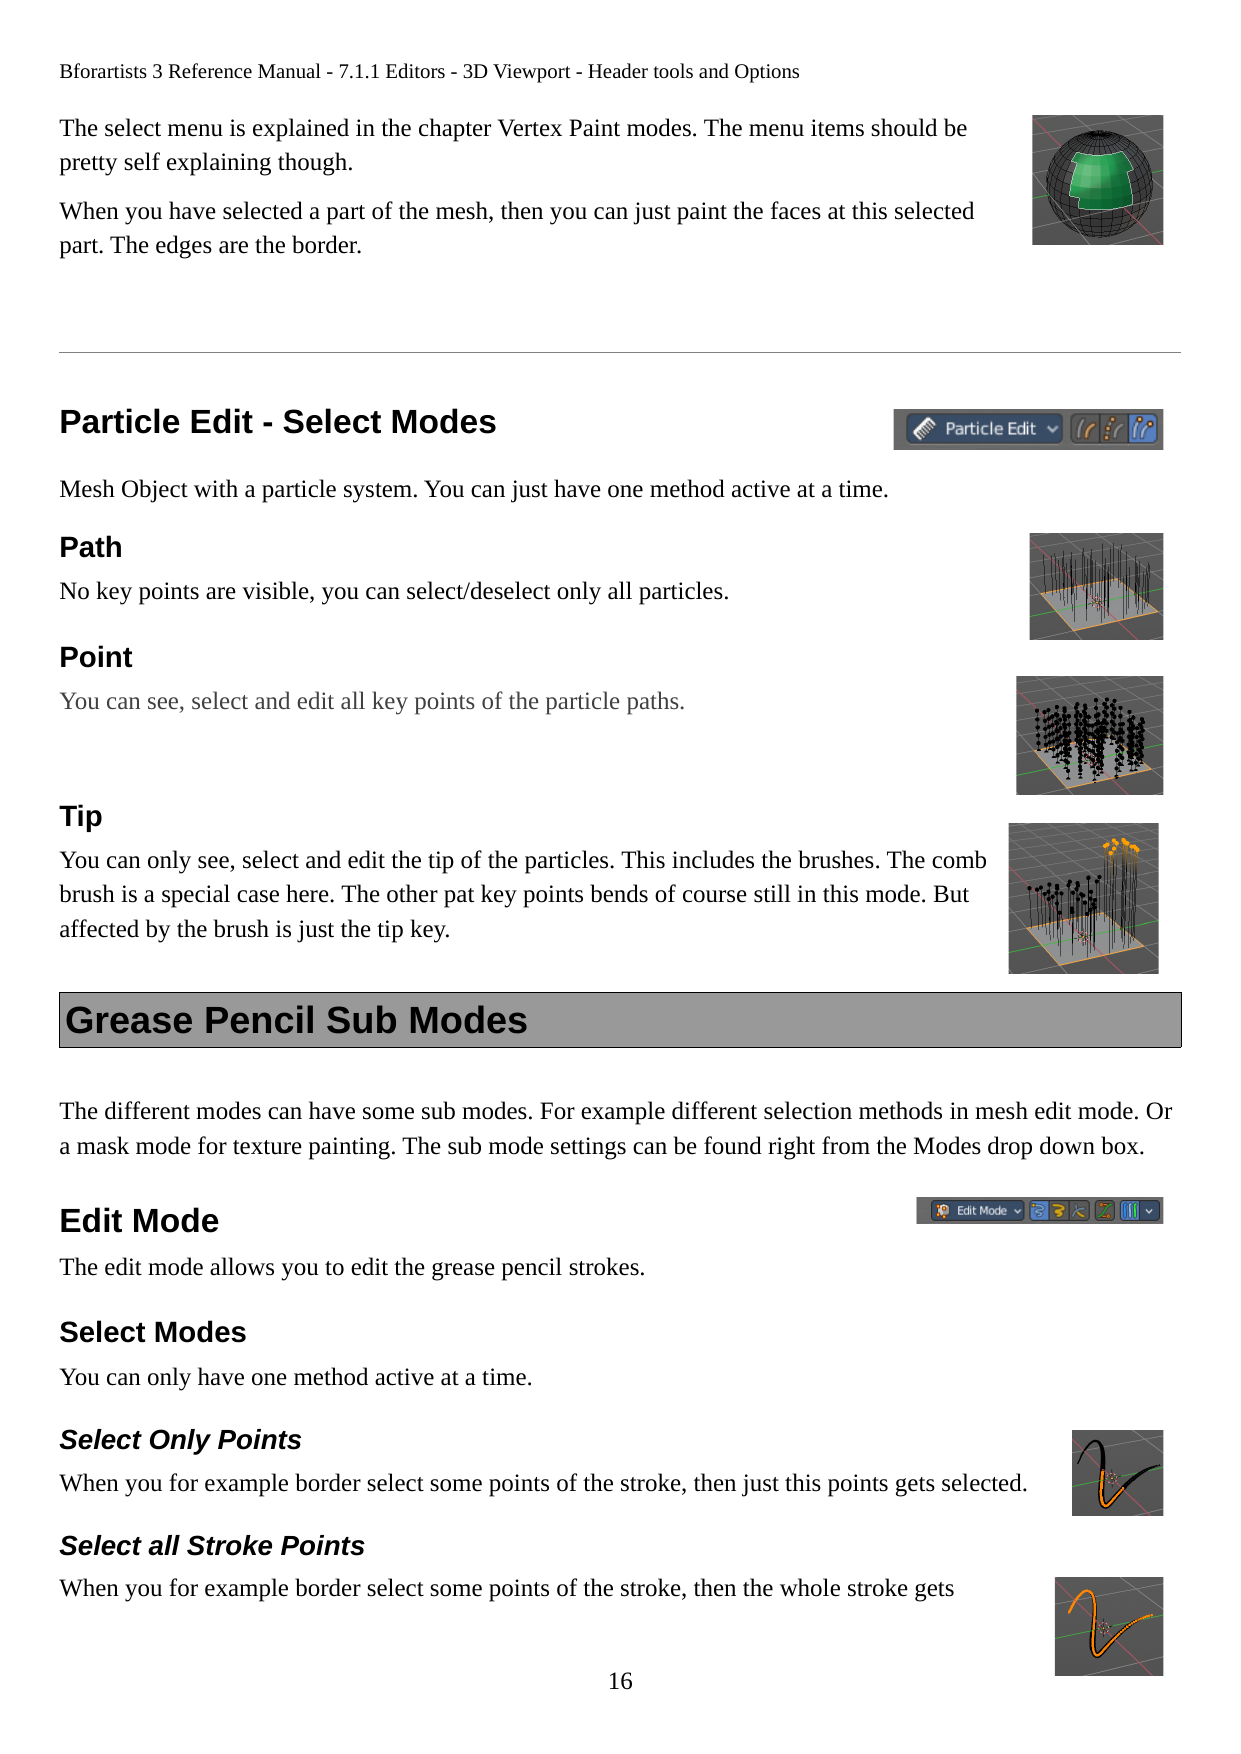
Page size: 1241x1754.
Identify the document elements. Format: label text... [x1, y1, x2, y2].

picture [1032, 115, 1164, 245]
picture [1029, 533, 1164, 640]
picture [1054, 1577, 1164, 1676]
text When you have selected a part of the mesh, then you can just paint the faces at this selected part. The edges are the border. [59, 196, 1181, 259]
subtitle Point [59, 640, 1181, 674]
subtitle Mesh Object with a particle system. You can just have one method active at a time. [59, 474, 1181, 503]
picture [1072, 1430, 1164, 1516]
subtitle Path [59, 530, 1181, 564]
text You can see, select and edit all key points of the particle paths. [59, 686, 1016, 715]
text You can only see, select and edit the tip of the particles. This includes the brushes. The comb brush is a special case here. The other pat key points bends of course still in this mode. But affected by the brush is just the tip key. [59, 845, 1008, 943]
subtitle Select Only Points [59, 1423, 1181, 1455]
picture [1008, 823, 1159, 974]
text No key points are visible, you can select/deselect only all particles. [59, 576, 1029, 605]
picture [893, 409, 1164, 450]
text When you for example border select some points of the stroke, then the whole stroke gets [59, 1573, 1181, 1602]
text When you for example border select some points of the stroke, then just this points gets selected. [59, 1468, 1072, 1496]
picture [1016, 676, 1164, 795]
picture [916, 1197, 1164, 1224]
subtitle Tip [59, 799, 1181, 833]
subtitle Edit Mode [59, 1201, 1181, 1239]
text You can only have one method active at a time. [59, 1362, 1181, 1390]
subtitle Select Modes [59, 1315, 1181, 1349]
text The edit mode allows you to edit the grease pencil strokes. [59, 1252, 1181, 1281]
text The different modes can have some sub modes. For example different selection methods in mesh edit mode. Or a mask mode for texture painting. The sub mode settings can be found right from the Modes drop down box. [59, 1096, 1181, 1159]
text The select menu is explained in the chapter Vertex Paint modes. The menu items should be pretty self explaining though. [59, 113, 1181, 176]
subtitle Select all Stroke Points [59, 1529, 1181, 1561]
table_header Grease Pencil Sub Modes [60, 993, 1181, 1047]
subtitle Particle Edit - Select Modes [59, 402, 1181, 441]
